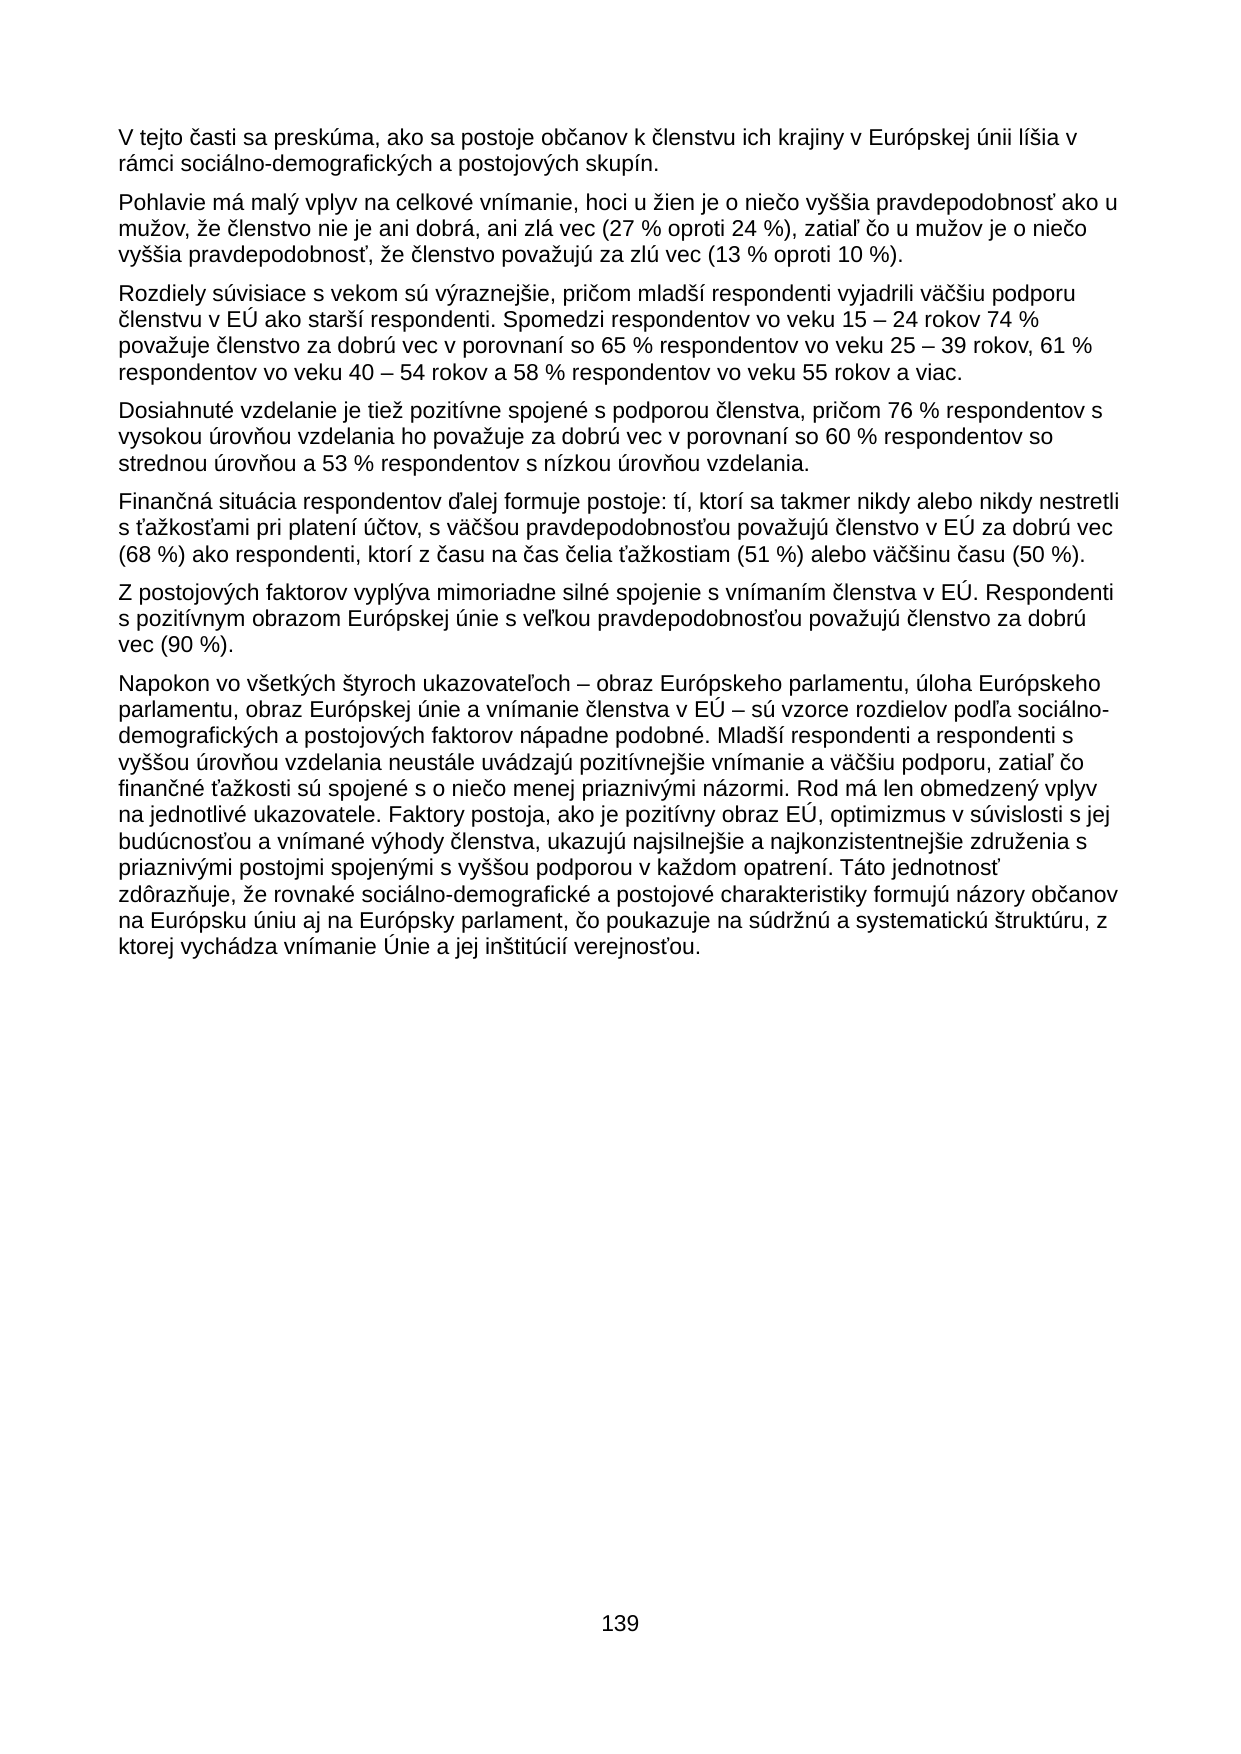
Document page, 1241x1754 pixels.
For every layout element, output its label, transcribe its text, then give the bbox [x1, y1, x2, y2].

text V tejto časti sa preskúma, ako sa postoje občanov k členstvu ich krajiny v Európskej únii líšia v rámci sociálno-demografických a postojových skupín. [118, 124, 1122, 177]
text Pohlavie má malý vplyv na celkové vnímanie, hoci u žien je o niečo vyššia pravdepodobnosť ako u mužov, že členstvo nie je ani dobrá, ani zlá vec (27 % oproti 24 %), zatiaľ čo u mužov je o niečo vyššia pravdepodobnosť, že členstvo považujú za zlú vec (13 % oproti 10 %). [118, 189, 1122, 268]
text Napokon vo všetkých štyroch ukazovateľoch – obraz Európskeho parlamentu, úloha Európskeho parlamentu, obraz Európskej únie a vnímanie členstva v EÚ – sú vzorce rozdielov podľa sociálno-demografických a postojových faktorov nápadne podobné. Mladší respondenti a respondenti s vyššou úrovňou vzdelania neustále uvádzajú pozitívnejšie vnímanie a väčšiu podporu, zatiaľ čo finančné ťažkosti sú spojené s o niečo menej priaznivými názormi. Rod má len obmedzený vplyv na jednotlivé ukazovatele. Faktory postoja, ako je pozitívny obraz EÚ, optimizmus v súvislosti s jej budúcnosťou a vnímané výhody členstva, ukazujú najsilnejšie a najkonzistentnejšie združenia s priaznivými postojmi spojenými s vyššou podporou v každom opatrení. Táto jednotnosť zdôrazňuje, že rovnaké sociálno-demografické a postojové charakteristiky formujú názory občanov na Európsku úniu aj na Európsky parlament, čo poukazuje na súdržnú a systematickú štruktúru, z ktorej vychádza vnímanie Únie a jej inštitúcií verejnosťou. [118, 670, 1122, 959]
text Z postojových faktorov vyplýva mimoriadne silné spojenie s vnímaním členstva v EÚ. Respondenti s pozitívnym obrazom Európskej únie s veľkou pravdepodobnosťou považujú členstvo za dobrú vec (90 %). [118, 579, 1122, 658]
text Rozdiely súvisiace s vekom sú výraznejšie, pričom mladší respondenti vyjadrili väčšiu podporu členstvu v EÚ ako starší respondenti. Spomedzi respondentov vo veku 15 – 24 rokov 74 % považuje členstvo za dobrú vec v porovnaní so 65 % respondentov vo veku 25 – 39 rokov, 61 % respondentov vo veku 40 – 54 rokov a 58 % respondentov vo veku 55 rokov a viac. [118, 279, 1122, 385]
text Dosiahnuté vzdelanie je tiež pozitívne spojené s podporou členstva, pričom 76 % respondentov s vysokou úrovňou vzdelania ho považuje za dobrú vec v porovnaní so 60 % respondentov so strednou úrovňou a 53 % respondentov s nízkou úrovňou vzdelania. [118, 397, 1122, 476]
text Finančná situácia respondentov ďalej formuje postoje: tí, ktorí sa takmer nikdy alebo nikdy nestretli s ťažkosťami pri platení účtov, s väčšou pravdepodobnosťou považujú členstvo v EÚ za dobrú vec (68 %) ako respondenti, ktorí z času na čas čelia ťažkostiam (51 %) alebo väčšinu času (50 %). [118, 488, 1122, 567]
